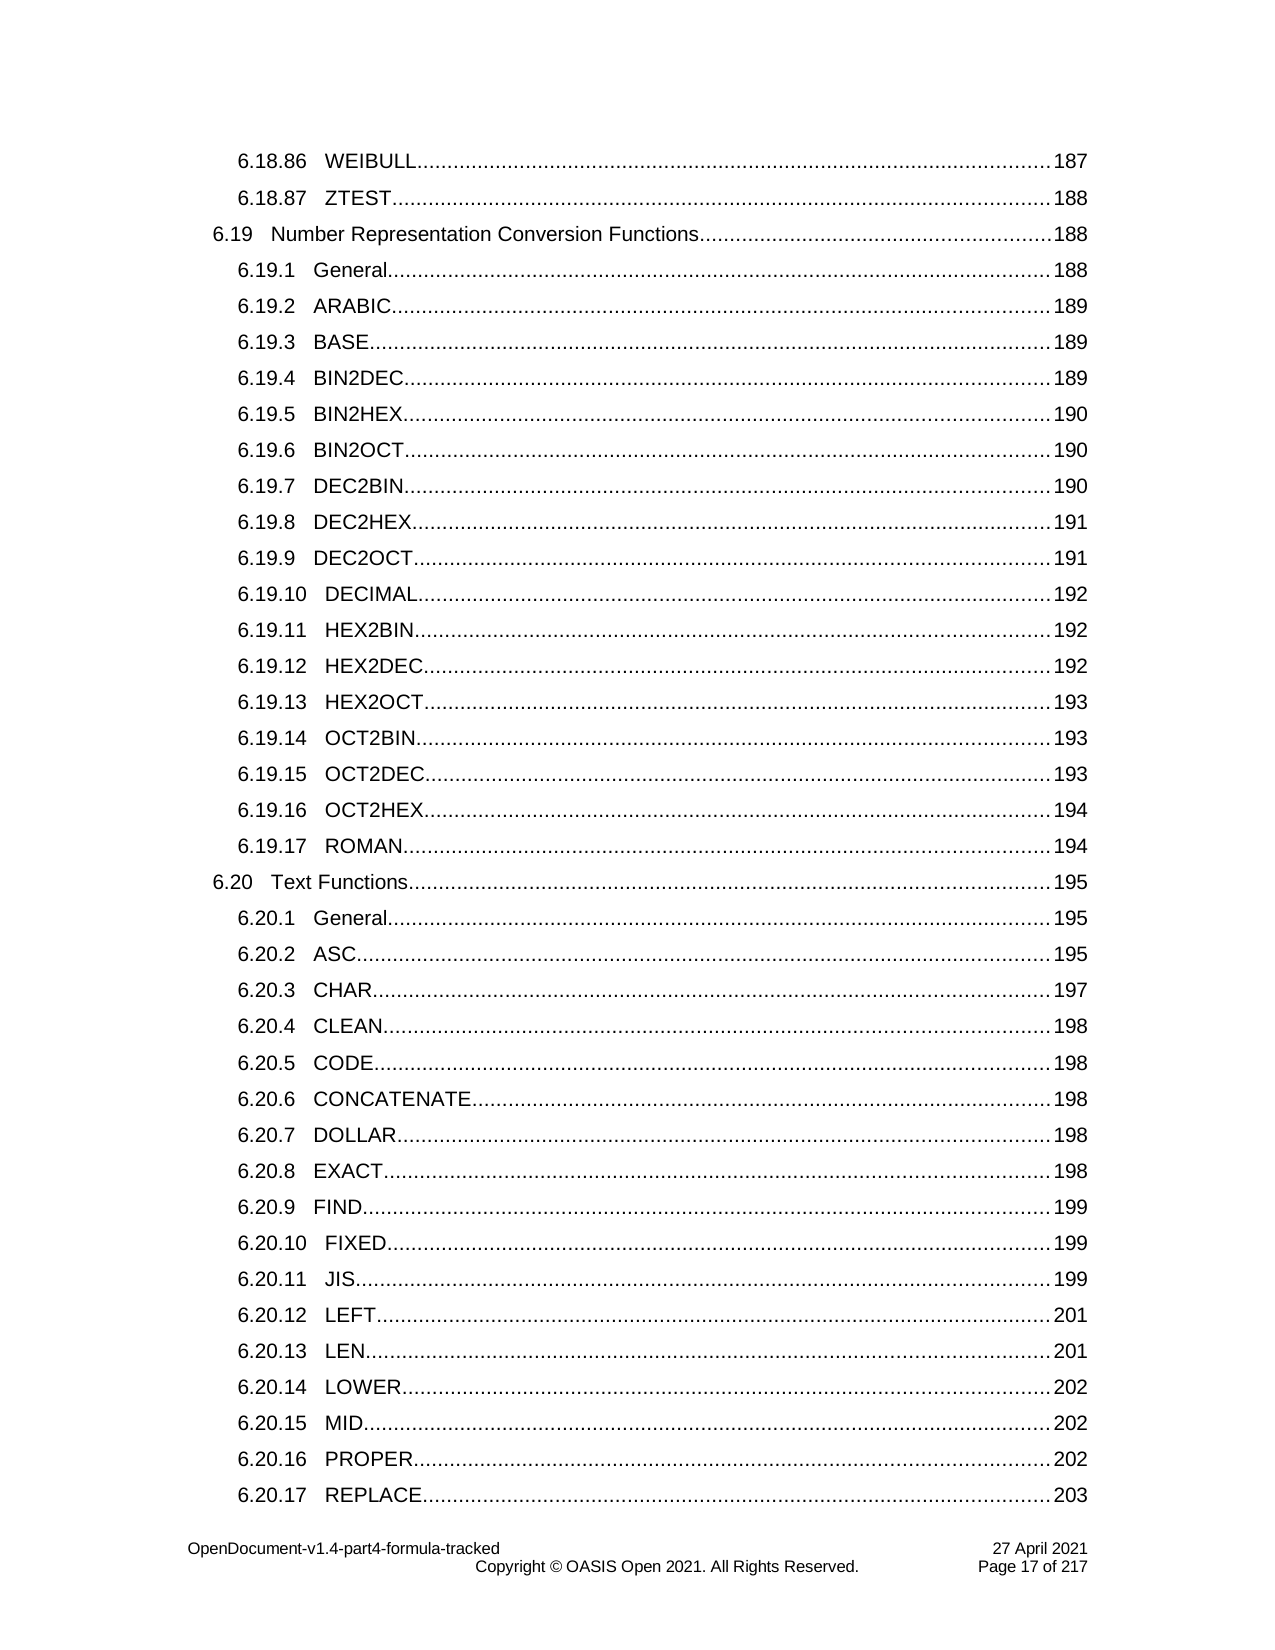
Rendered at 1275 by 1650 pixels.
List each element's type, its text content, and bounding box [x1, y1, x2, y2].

text 6.19.3 BASE 189 [237, 330, 1088, 354]
text 6.19.1 General 188 [237, 258, 1088, 282]
text 6.19.14 OCT2BIN 193 [237, 727, 1088, 750]
text 6.20.3 CHAR 197 [237, 979, 1088, 1002]
text 6.20.14 LOWER 202 [237, 1375, 1088, 1399]
text 6.18.86 WEIBULL 187 [237, 150, 1088, 173]
text 6.20.4 CLEAN 198 [237, 1015, 1088, 1038]
text 6.20.1 General 195 [237, 907, 1088, 930]
text 6.20.10 FIXED 199 [237, 1231, 1088, 1255]
text 6.20.16 PROPER 202 [237, 1447, 1088, 1471]
text 6.19.12 HEX2DEC 192 [237, 654, 1088, 678]
text 6.20.9 FIND 199 [237, 1195, 1088, 1219]
text 6.19.8 DEC2HEX 191 [237, 510, 1088, 534]
text 6.20.7 DOLLAR 198 [237, 1123, 1088, 1147]
text 6.19.5 BIN2HEX 190 [237, 402, 1088, 426]
text 6.20.6 CONCATENATE 198 [237, 1087, 1088, 1111]
text 6.20.5 CODE 198 [237, 1051, 1088, 1074]
text 6.20.11 JIS 199 [237, 1267, 1088, 1291]
text 6.20.17 REPLACE 203 [237, 1483, 1088, 1507]
text 6.19.13 HEX2OCT 193 [237, 691, 1088, 714]
text 6.19.4 BIN2DEC 189 [237, 366, 1088, 390]
text 6.20.12 LEFT 201 [237, 1303, 1088, 1327]
text 6.20.2 ASC 195 [237, 943, 1088, 966]
text 6.19.6 BIN2OCT 190 [237, 438, 1088, 462]
text 6.19.7 DEC2BIN 190 [237, 474, 1088, 498]
text 6.19.9 DEC2OCT 191 [237, 546, 1088, 570]
text 6.20.15 MID 202 [237, 1411, 1088, 1435]
text 6.19.2 ARABIC 189 [237, 294, 1088, 318]
text 6.19.15 OCT2DEC 193 [237, 763, 1088, 786]
text 6.19.17 ROMAN 194 [237, 835, 1088, 858]
text 6.19 Number Representation Conversion Functions 188 [212, 222, 1088, 246]
text 6.19.11 HEX2BIN 192 [237, 618, 1088, 642]
text 6.19.10 DECIMAL 192 [237, 582, 1088, 606]
text 6.20 Text Functions 195 [212, 871, 1088, 894]
text 6.18.87 ZTEST 188 [237, 186, 1088, 209]
text 6.20.13 LEN 201 [237, 1339, 1088, 1363]
text 6.19.16 OCT2HEX 194 [237, 799, 1088, 822]
text 6.20.8 EXACT 198 [237, 1159, 1088, 1183]
